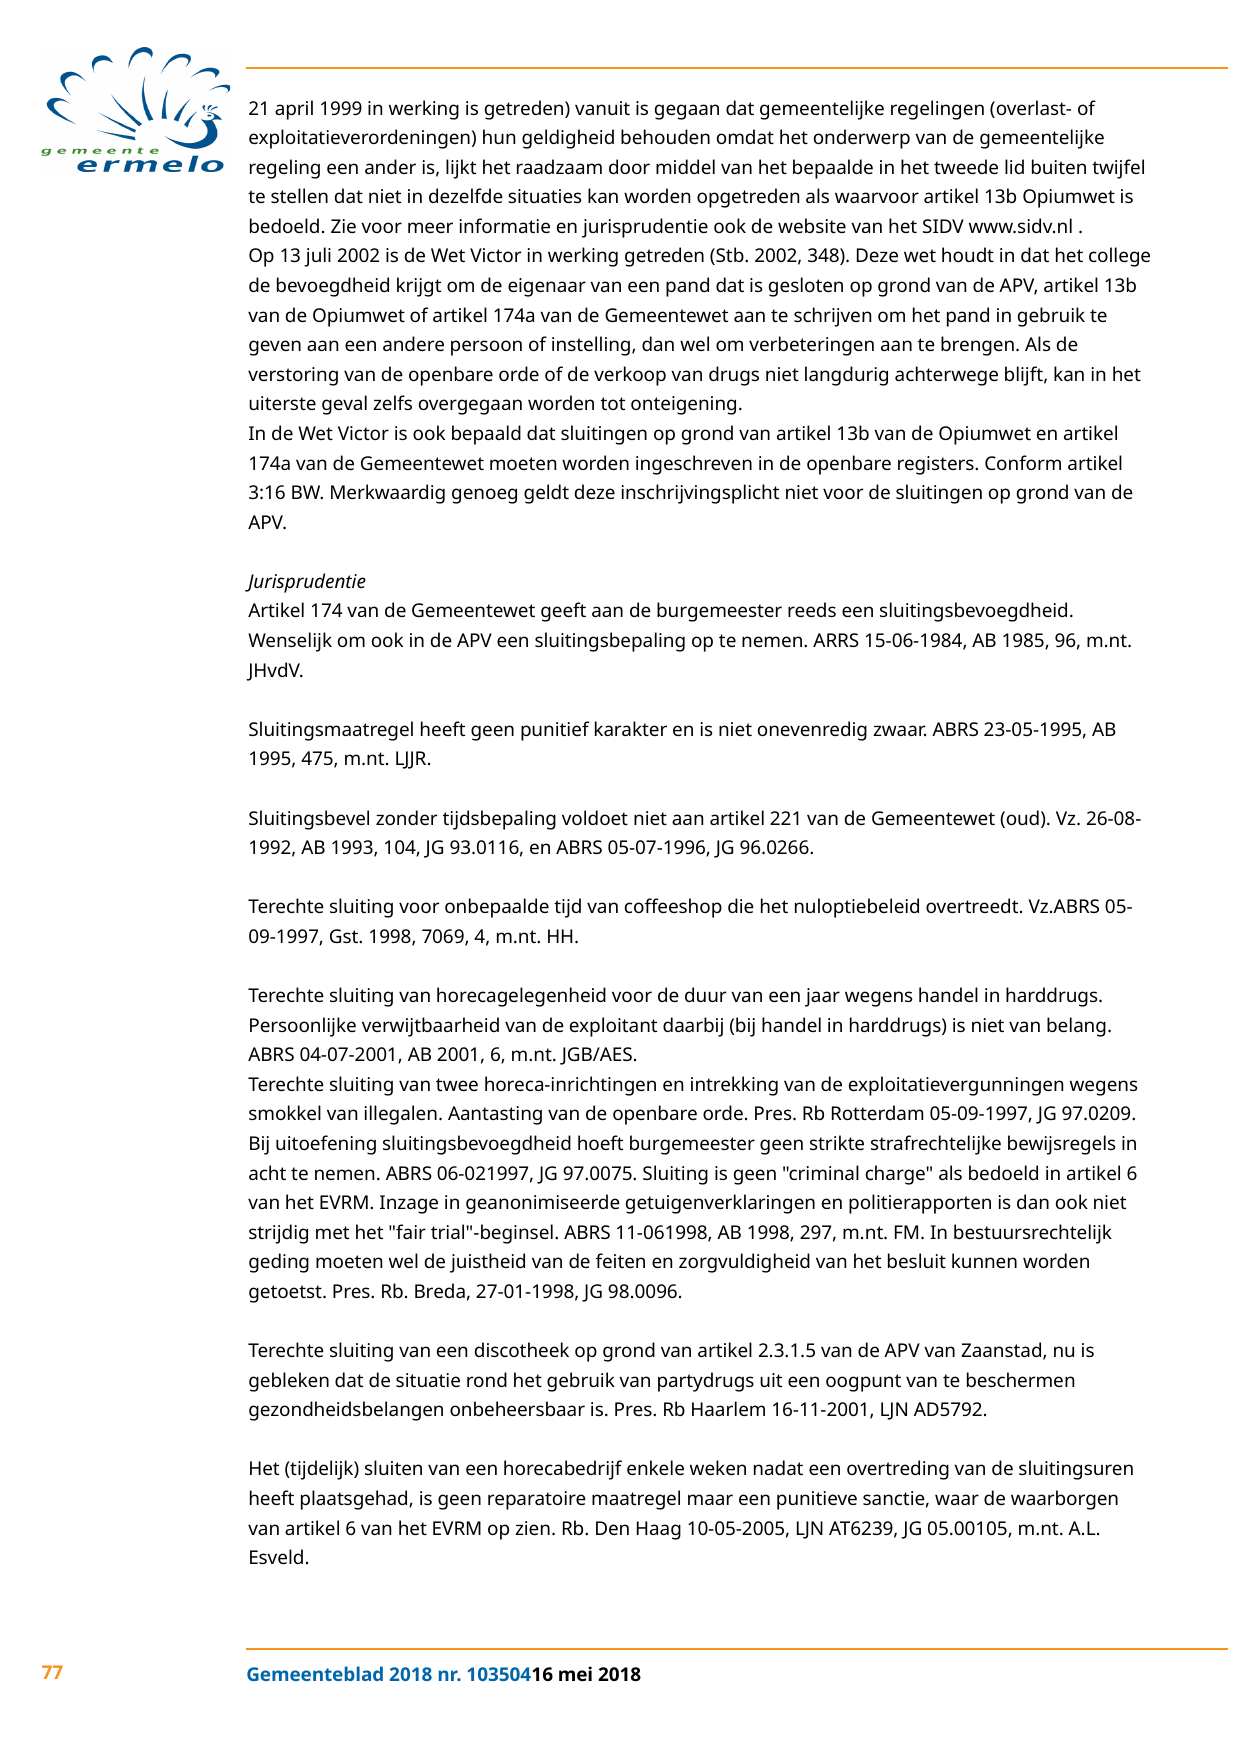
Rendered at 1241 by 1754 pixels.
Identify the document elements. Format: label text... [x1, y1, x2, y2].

text Terechte sluiting voor onbepaalde tijd van coffeeshop die het nuloptiebeleid overtreedt. Vz.ABRS 05-09-1997, Gst. 1998, 7069, 4, m.nt. HH. [248, 893, 1152, 949]
picture [41, 47, 231, 172]
text In de Wet Victor is ook bepaald dat sluitingen op grond van artikel 13b van de Opiumwet en artikel 174a van de Gemeentewet moeten worden ingeschreven in de openbare registers. Conform artikel 3:16 BW. Merkwaardig genoeg geldt deze inschrijvingsplicht niet voor de sluitingen op grond van de APV. [248, 420, 1152, 535]
text Sluitingsbevel zonder tijdsbepaling voldoet niet aan artikel 221 van de Gemeentewet (oud). Vz. 26-08-1992, AB 1993, 104, JG 93.0116, en ABRS 05-07-1996, JG 96.0266. [248, 805, 1152, 860]
text Terechte sluiting van horecagelegenheid voor de duur van een jaar wegens handel in harddrugs. Persoonlijke verwijtbaarheid van de exploitant daarbij (bij handel in harddrugs) is niet van belang. ABRS 04-07-2001, AB 2001, 6, m.nt. JGB/AES. [248, 982, 1152, 1067]
text Terechte sluiting van twee horeca-inrichtingen en intrekking van de exploitatievergunningen wegens smokkel van illegalen. Aantasting van de openbare orde. Pres. Rb Rotterdam 05-09-1997, JG 97.0209. [248, 1071, 1152, 1126]
text Artikel 174 van de Gemeentewet geeft aan de burgemeester reeds een sluitingsbevoegdheid. Wenselijk om ook in de APV een sluitingsbepaling op te nemen. ARRS 15-06-1984, AB 1985, 96, m.nt. JHvdV. [248, 598, 1152, 683]
text Bij uitoefening sluitingsbevoegdheid hoeft burgemeester geen strikte strafrechtelijke bewijsregels in acht te nemen. ABRS 06-021997, JG 97.0075. Sluiting is geen "criminal charge" als bedoeld in artikel 6 van het EVRM. Inzage in geanonimiseerde getuigenverklaringen en politierapporten is dan ook niet strijdig met het "fair trial"-beginsel. ABRS 11-061998, AB 1998, 297, m.nt. FM. In bestuursrechtelijk geding moeten wel de juistheid van de feiten en zorgvuldigheid van het besluit kunnen worden getoetst. Pres. Rb. Breda, 27-01-1998, JG 98.0096. [248, 1130, 1152, 1304]
text Sluitingsmaatregel heeft geen punitief karakter en is niet onevenredig zwaar. ABRS 23-05-1995, AB 1995, 475, m.nt. LJJR. [248, 716, 1152, 771]
text 21 april 1999 in werking is getreden) vanuit is gegaan dat gemeentelijke regelingen (overlast- of exploitatieverordeningen) hun geldigheid behouden omdat het onderwerp van de gemeentelijke regeling een ander is, lijkt het raadzaam door middel van het bepaalde in het tweede lid buiten twijfel te stellen dat niet in dezelfde situaties kan worden opgetreden als waarvoor artikel 13b Opiumwet is bedoeld. Zie voor meer informatie en jurisprudentie ook de website van het SIDV www.sidv.nl . [248, 95, 1152, 239]
text Op 13 juli 2002 is de Wet Victor in werking getreden (Stb. 2002, 348). Deze wet houdt in dat het college de bevoegdheid krijgt om de eigenaar van een pand dat is gesloten op grond van de APV, artikel 13b van de Opiumwet of artikel 174a van de Gemeentewet aan te schrijven om het pand in gebruik te geven aan een andere persoon of instelling, dan wel om verbeteringen aan te brengen. Als de verstoring van de openbare orde of de verkoop van drugs niet langdurig achterwege blijft, kan in het uiterste geval zelfs overgegaan worden tot onteigening. [248, 243, 1152, 416]
text Terechte sluiting van een discotheek op grond van artikel 2.3.1.5 van de APV van Zaanstad, nu is gebleken dat de situatie rond het gebruik van partydrugs uit een oogpunt van te beschermen gezondheidsbelangen onbeheersbaar is. Pres. Rb Haarlem 16-11-2001, LJN AD5792. [248, 1337, 1152, 1422]
text Jurisprudentie [248, 568, 1152, 594]
text Het (tijdelijk) sluiten van een horecabedrijf enkele weken nadat een overtreding van de sluitingsuren heeft plaatsgehad, is geen reparatoire maatregel maar een punitieve sanctie, waar de waarborgen van artikel 6 van het EVRM op zien. Rb. Den Haag 10-05-2005, LJN AT6239, JG 05.00105, m.nt. A.L. Esveld. [248, 1456, 1152, 1570]
